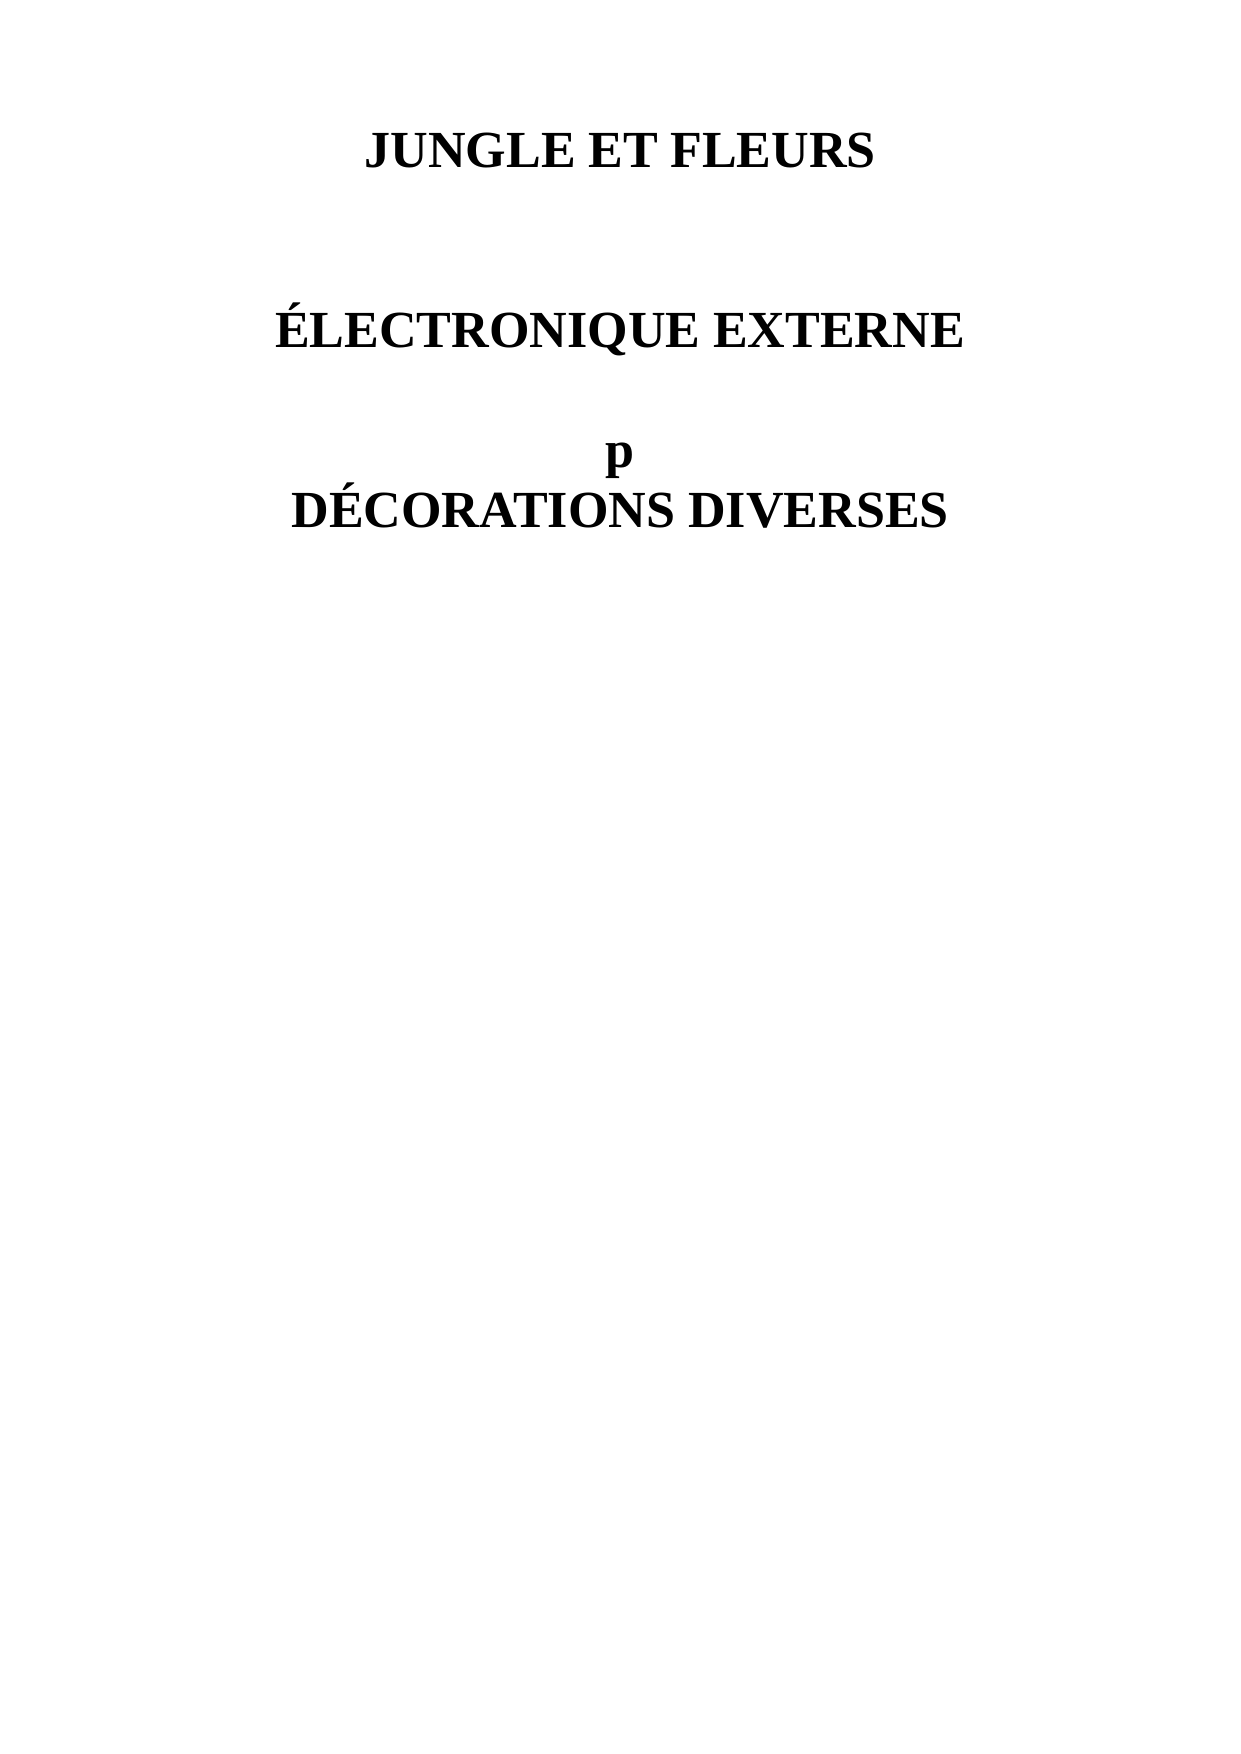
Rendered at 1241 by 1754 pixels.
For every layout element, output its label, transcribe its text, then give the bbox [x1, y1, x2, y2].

text ÉLECTRONIQUE EXTERNE [59, 299, 1181, 358]
text JUNGLE ET FLEURS [59, 119, 1181, 179]
text DÉCORATIONS DIVERSES [59, 478, 1181, 538]
text p [59, 418, 1181, 478]
